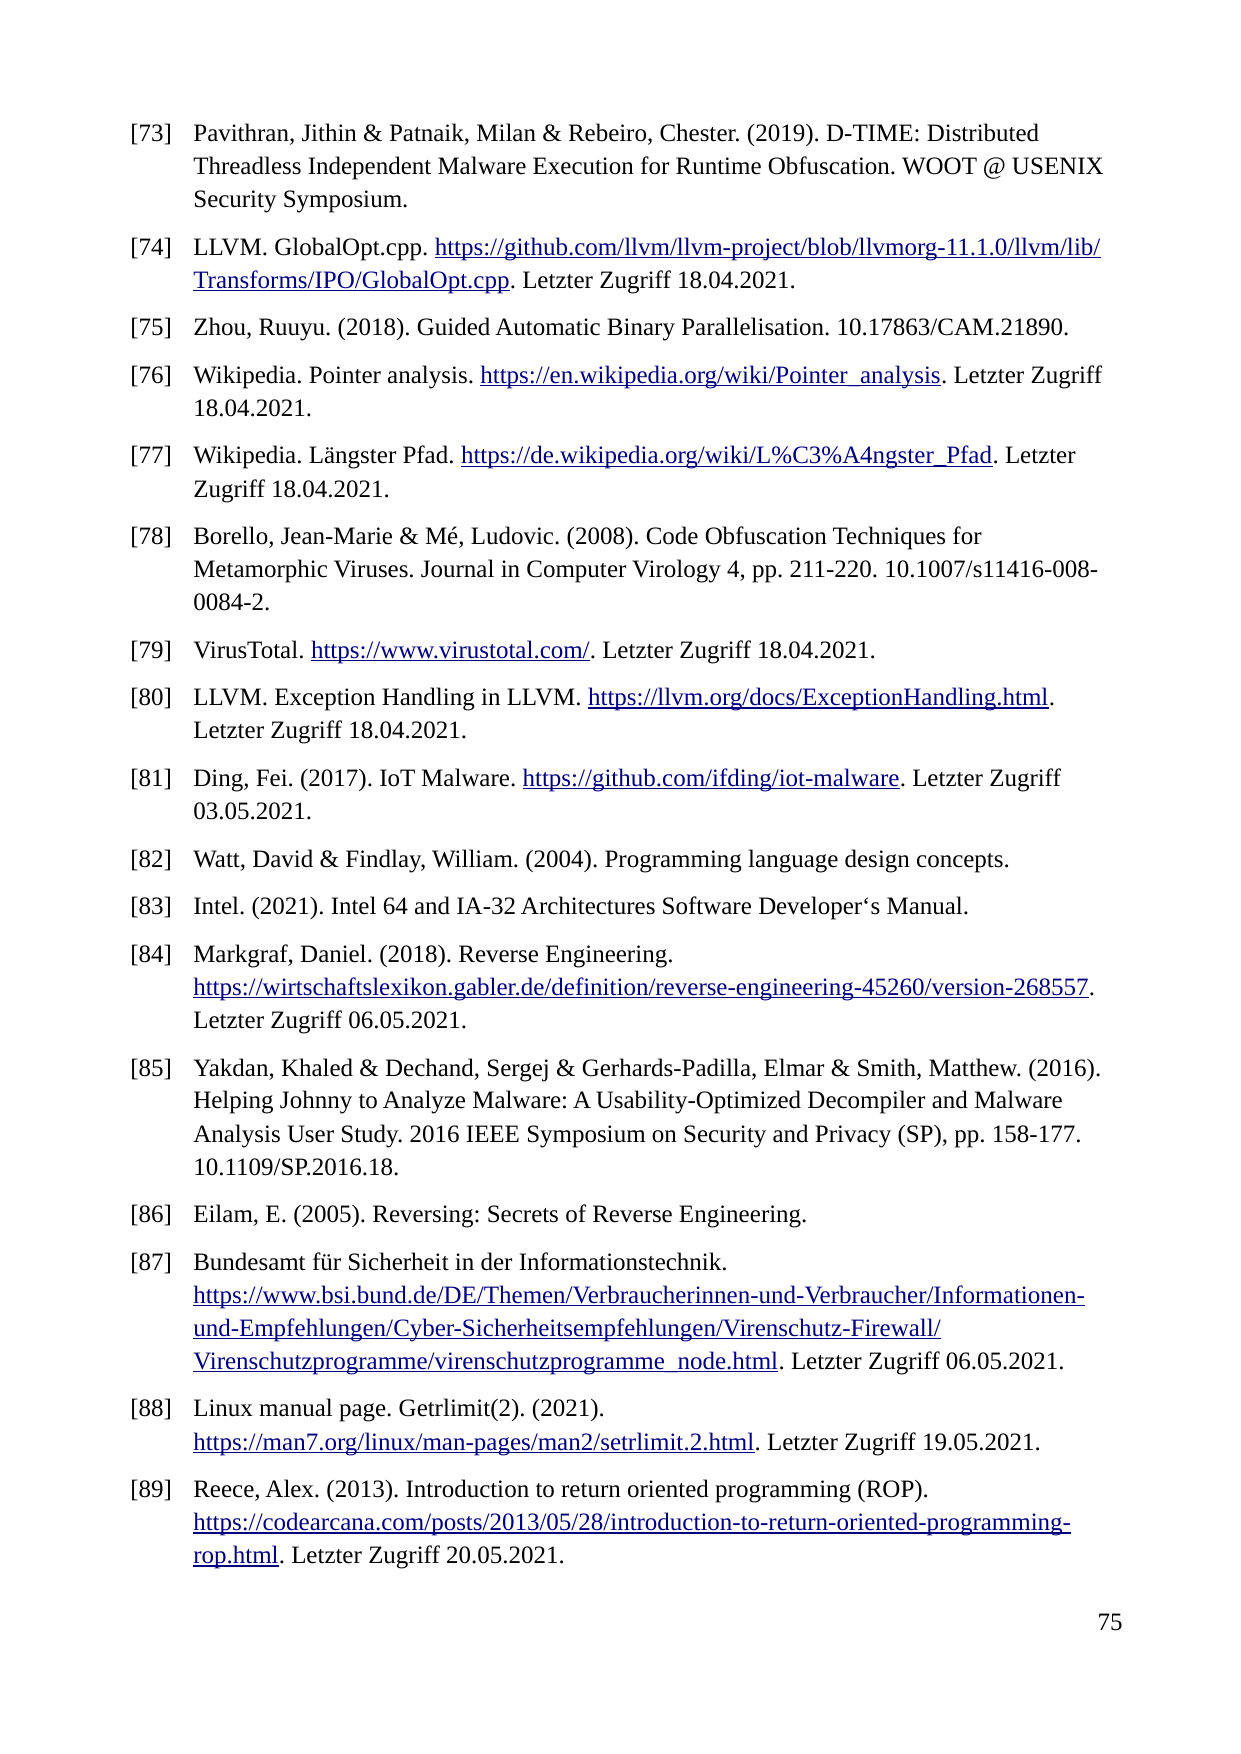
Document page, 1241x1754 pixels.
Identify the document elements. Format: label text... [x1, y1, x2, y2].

list Watt, David & Findlay, William. (2004). Programming language design concepts. [130, 844, 1122, 872]
list Yakdan, Khaled & Dechand, Sergej & Gerhards-Padilla, Elmar & Smith, Matthew. (2016). Helping Johnny to Analyze Malware: A Usability-Optimized Decompiler and Malware Analysis User Study. 2016 IEEE Symposium on Security and Privacy (SP), pp. 158-177. 10.1109/SP.2016.18. [130, 1053, 1122, 1180]
list Wikipedia. Pointer analysis. https://en.wikipedia.org/wiki/Pointer_analysis. Letzter Zugriff 18.04.2021. [130, 360, 1122, 422]
list Linux manual page. Getrlimit(2). (2021). https://man7.org/linux/man-pages/man2/setrlimit.2.html. Letzter Zugriff 19.05.2021. [130, 1393, 1122, 1455]
list Reece, Alex. (2013). Introduction to return oriented programming (ROP). https://codearcana.com/posts/2013/05/28/introduction-to-return-oriented-programming-rop.html. Letzter Zugriff 20.05.2021. [130, 1474, 1122, 1569]
list Bundesamt für Sicherheit in der Informationstechnik. https://www.bsi.bund.de/DE/Themen/Verbraucherinnen-und-Verbraucher/Informationen-und-Empfehlungen/Cyber-Sicherheitsempfehlungen/Virenschutz-Firewall/Virenschutzprogramme/virenschutzprogramme_node.html. Letzter Zugriff 06.05.2021. [130, 1247, 1122, 1375]
list Pavithran, Jithin & Patnaik, Milan & Rebeiro, Chester. (2019). D-TIME: Distributed Threadless Independent Malware Execution for Runtime Obfuscation. WOOT @ USENIX Security Symposium. [130, 118, 1122, 213]
list LLVM. Exception Handling in LLVM. https://llvm.org/docs/ExceptionHandling.html. Letzter Zugriff 18.04.2021. [130, 682, 1122, 744]
list Ding, Fei. (2017). IoT Malware. https://github.com/ifding/iot-malware. Letzter Zugriff 03.05.2021. [130, 763, 1122, 825]
list Wikipedia. Längster Pfad. https://de.wikipedia.org/wiki/L%C3%A4ngster_Pfad. Letzter Zugriff 18.04.2021. [130, 441, 1122, 502]
list Borello, Jean-Marie & Mé, Ludovic. (2008). Code Obfuscation Techniques for Metamorphic Viruses. Journal in Computer Virology 4, pp. 211-220. 10.1007/s11416-008-0084-2. [130, 521, 1122, 616]
list Eilam, E. (2005). Reversing: Secrets of Reverse Engineering. [130, 1199, 1122, 1228]
list Markgraf, Daniel. (2018). Reverse Engineering. https://wirtschaftslexikon.gabler.de/definition/reverse-engineering-45260/version-268557. Letzter Zugriff 06.05.2021. [130, 939, 1122, 1034]
list VirusTotal. https://www.virustotal.com/. Letzter Zugriff 18.04.2021. [130, 635, 1122, 664]
list Zhou, Ruuyu. (2018). Guided Automatic Binary Parallelisation. 10.17863/CAM.21890. [130, 312, 1122, 341]
list Intel. (2021). Intel 64 and IA-32 Architectures Software Developer‘s Manual. [130, 891, 1122, 920]
list LLVM. GlobalOpt.cpp. https://github.com/llvm/llvm-project/blob/llvmorg-11.1.0/llvm/lib/Transforms/IPO/GlobalOpt.cpp. Letzter Zugriff 18.04.2021. [130, 232, 1122, 293]
